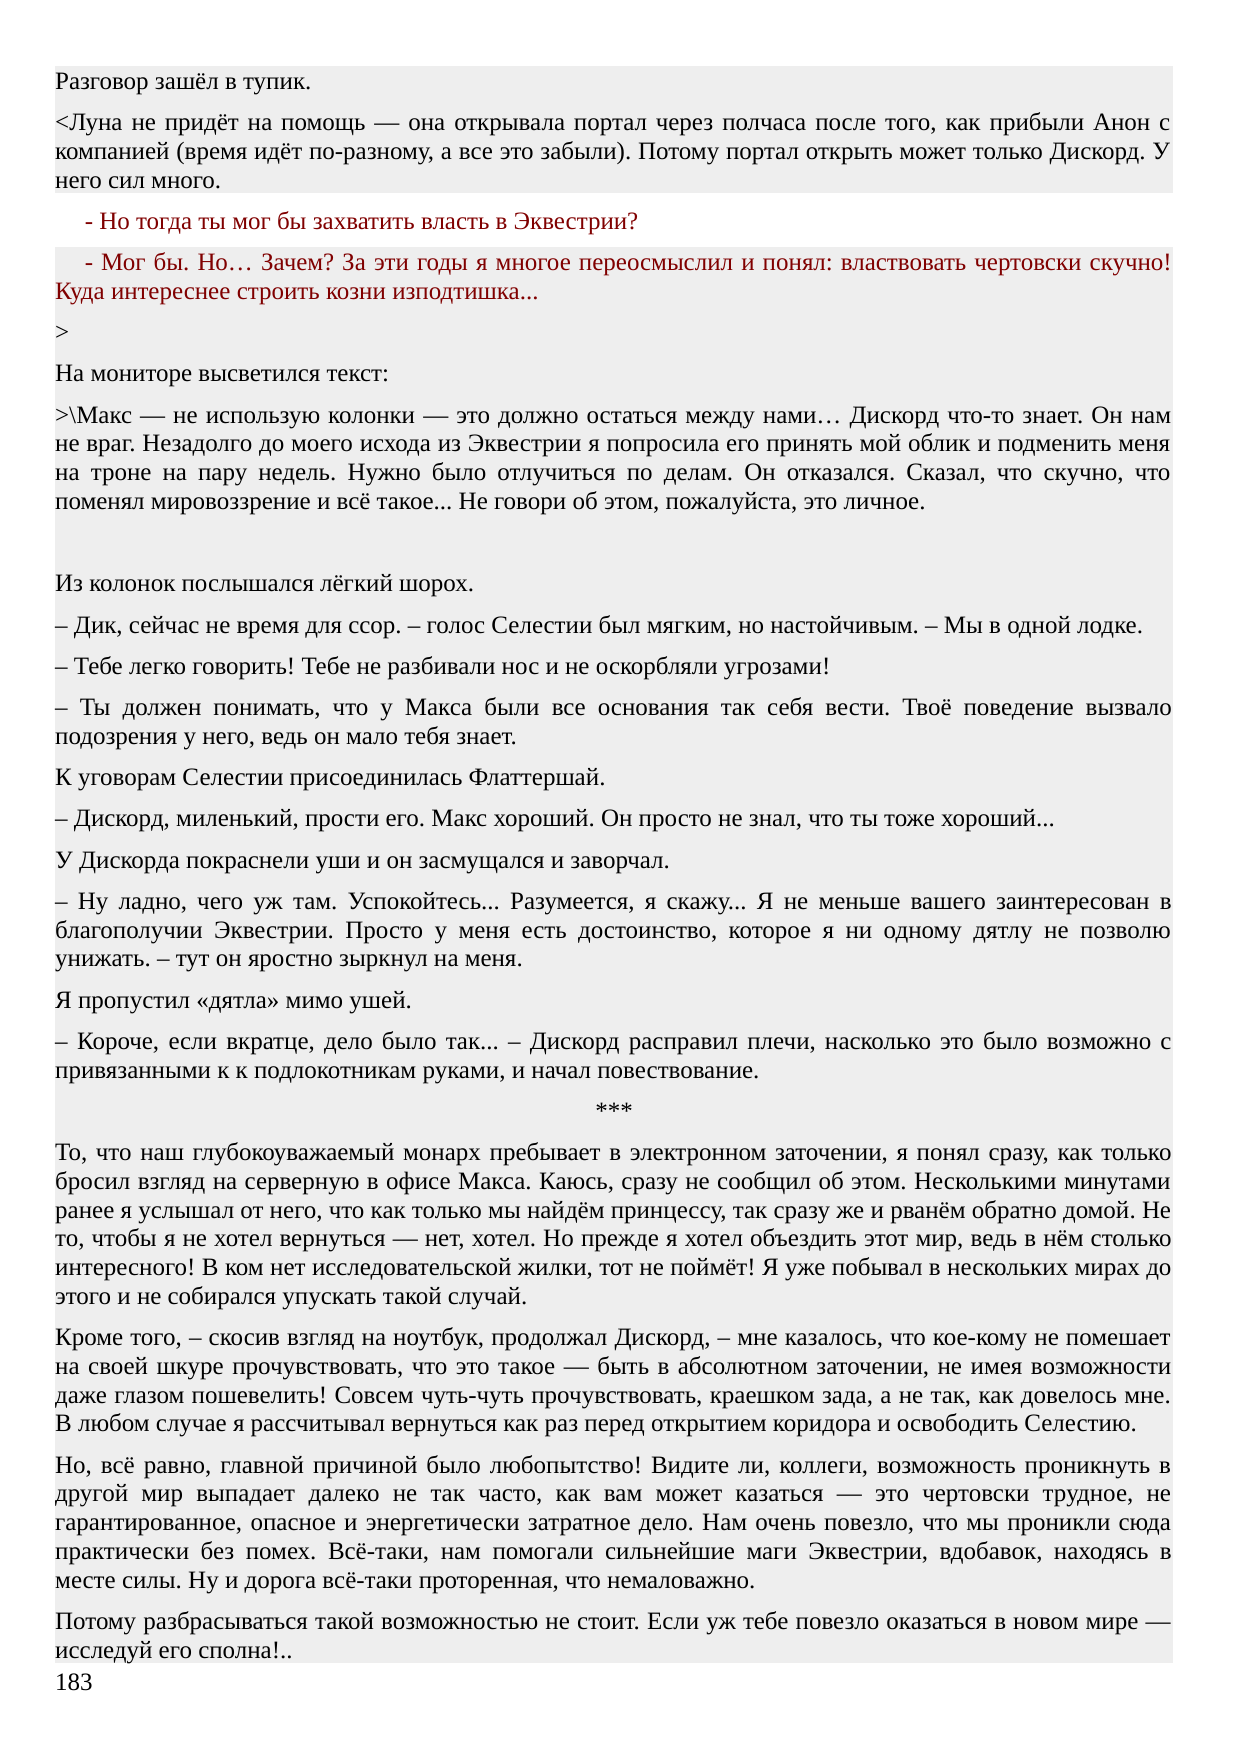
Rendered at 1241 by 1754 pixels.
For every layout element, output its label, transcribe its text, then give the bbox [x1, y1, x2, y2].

text *** [55, 1096, 1173, 1125]
text >\Макс — не использую колонки — это должно остаться между нами… Дискорд что-то знает. Он нам не враг. Незадолго до моего исхода из Эквестрии я попросила его принять мой облик и подменить меня на троне на пару недель. Нужно было отлучиться по делам. Он отказался. Сказал, что скучно, что поменял мировоззрение и всё такое... Не говори об этом, пожалуйста, это личное. [55, 400, 1173, 515]
text – Ты должен понимать, что у Макса были все основания так себя вести. Твоё поведение вызвало подозрения у него, ведь он мало тебя знает. [55, 692, 1173, 750]
text Но, всё равно, главной причиной было любопытство! Видите ли, коллеги, возможность проникнуть в другой мир выпадает далеко не так часто, как вам может казаться — это чертовски трудное, не гарантированное, опасное и энергетически затратное дело. Нам очень повезло, что мы проникли сюда практически без помех. Всё-таки, нам помогали сильнейшие маги Эквестрии, вдобавок, находясь в месте силы. Ну и дорога всё-таки проторенная, что немаловажно. [55, 1450, 1173, 1593]
text - Мог бы. Но… Зачем? За эти годы я многое переосмыслил и понял: властвовать чертовски скучно! Куда интереснее строить козни изподтишка... [55, 247, 1173, 305]
text – Короче, если вкратце, дело было так... – Дискорд расправил плечи, насколько это было возможно с привязанными к к подлокотникам руками, и начал повествование. [55, 1026, 1173, 1083]
text – Дискорд, миленький, прости его. Макс хороший. Он просто не знал, что ты тоже хороший... [55, 803, 1173, 832]
text Я пропустил «дятла» мимо ушей. [55, 985, 1173, 1013]
text – Ну ладно, чего уж там. Успокойтесь... Разумеется, я скажу... Я не меньше вашего заинтересован в благополучии Эквестрии. Просто у меня есть достоинство, которое я ни одному дятлу не позволю унижать. – тут он яростно зыркнул на меня. [55, 886, 1173, 972]
text > [55, 317, 1173, 346]
text Разговор зашёл в тупик. [55, 66, 1173, 95]
text Потому разбрасываться такой возможностью не стоит. Если уж тебе повезло оказаться в новом мире — исследуй его сполна!.. [55, 1606, 1173, 1663]
text - Но тогда ты мог бы захватить власть в Эквестрии? [55, 206, 1173, 235]
text Кроме того, – скосив взгляд на ноутбук, продолжал Дискорд, – мне казалось, что кое-кому не помешает на своей шкуре прочувствовать, что это такое — быть в абсолютном заточении, не имея возможности даже глазом пошевелить! Совсем чуть-чуть прочувствовать, краешком зада, а не так, как довелось мне. В любом случае я рассчитывал вернуться как раз перед открытием коридора и освободить Селестию. [55, 1322, 1173, 1437]
text Из колонок послышался лёгкий шорох. [55, 568, 1173, 597]
text – Тебе легко говорить! Тебе не разбивали нос и не оскорбляли угрозами! [55, 651, 1173, 680]
text <Луна не придёт на помощь — она открывала портал через полчаса после того, как прибыли Анон с компанией (время идёт по-разному, а все это забыли). Потому портал открыть может только Дискорд. У него сил много. [55, 107, 1173, 193]
text К уговорам Селестии присоединилась Флаттершай. [55, 762, 1173, 791]
text На мониторе высветился текст: [55, 358, 1173, 387]
text То, что наш глубокоуважаемый монарх пребывает в электронном заточении, я понял сразу, как только бросил взгляд на серверную в офисе Макса. Каюсь, сразу не сообщил об этом. Несколькими минутами ранее я услышал от него, что как только мы найдём принцессу, так сразу же и рванём обратно домой. Не то, чтобы я не хотел вернуться — нет, хотел. Но прежде я хотел объездить этот мир, ведь в нём столько интересного! В ком нет исследовательской жилки, тот не поймёт! Я уже побывал в нескольких мирах до этого и не собирался упускать такой случай. [55, 1137, 1173, 1310]
text – Дик, сейчас не время для ссор. – голос Селестии был мягким, но настойчивым. – Мы в одной лодке. [55, 610, 1173, 638]
text У Дискорда покраснели уши и он засмущался и заворчал. [55, 845, 1173, 873]
